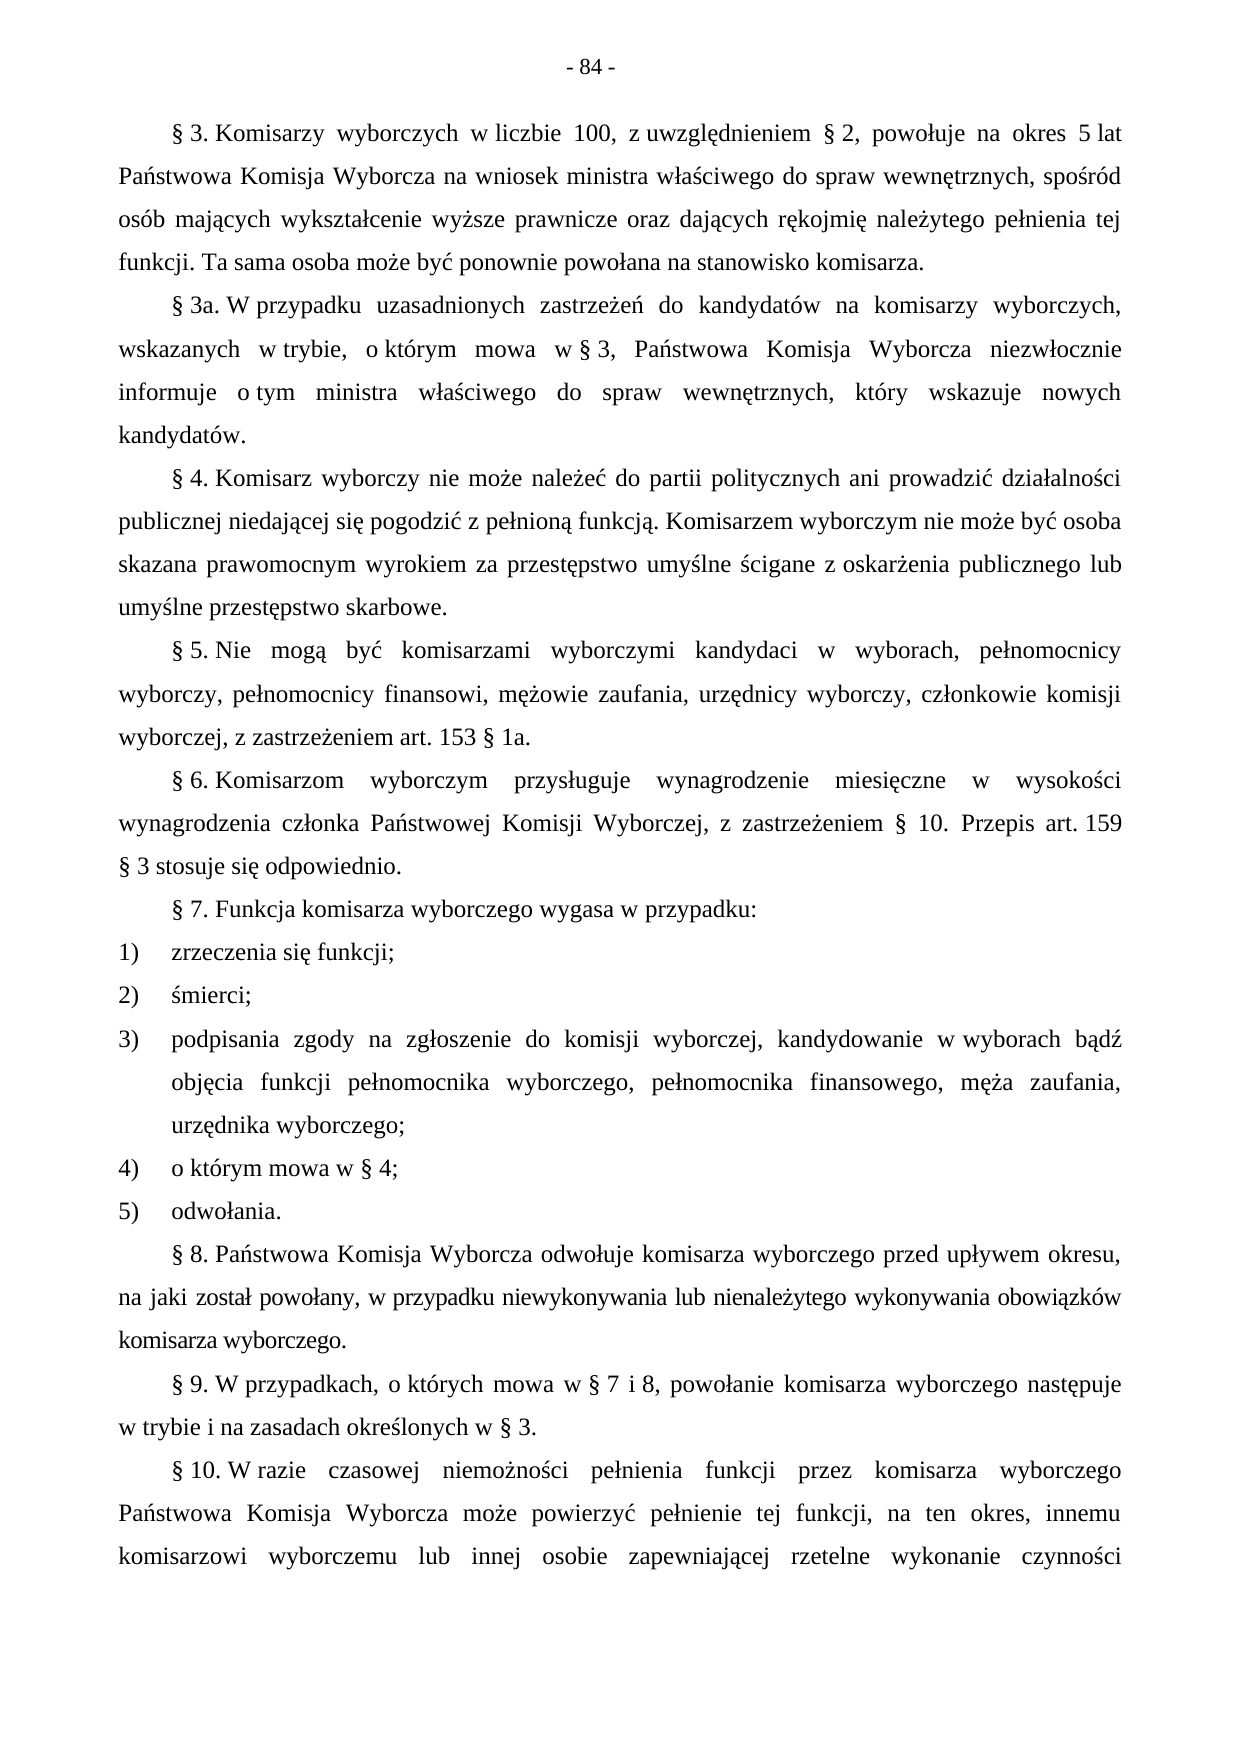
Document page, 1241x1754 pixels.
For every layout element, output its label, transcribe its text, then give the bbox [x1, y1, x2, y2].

text 3) podpisania zgody na zgłoszenie do komisji wyborczej, kandydowanie w wyborach bądź objęcia funkcji pełnomocnika wyborczego, pełnomocnika finansowego, męża zaufania, urzędnika wyborczego; [118, 1024, 1122, 1139]
text § 8. Państwowa Komisja Wyborcza odwołuje komisarza wyborczego przed upływem okresu, na jaki został powołany, w przypadku niewykonywania lub nienależytego wykonywania obowiązków komisarza wyborczego. [118, 1239, 1122, 1354]
text § 9. W przypadkach, o których mowa w § 7 i 8, powołanie komisarza wyborczego następuje w trybie i na zasadach określonych w § 3. [118, 1369, 1122, 1441]
text 2) śmierci; [118, 981, 1122, 1009]
text 5) odwołania. [118, 1196, 1122, 1225]
text § 7. Funkcja komisarza wyborczego wygasa w przypadku: [118, 894, 1122, 923]
text 4) o którym mowa w § 4; [118, 1153, 1122, 1182]
text § 3a. W przypadku uzasadnionych zastrzeżeń do kandydatów na komisarzy wyborczych, wskazanych w trybie, o którym mowa w § 3, Państwowa Komisja Wyborcza niezwłocznie informuje o tym ministra właściwego do spraw wewnętrznych, który wskazuje nowych kandydatów. [118, 291, 1122, 449]
text 1) zrzeczenia się funkcji; [118, 937, 1122, 966]
text § 3. Komisarzy wyborczych w liczbie 100, z uwzględnieniem § 2, powołuje na okres 5 lat Państwowa Komisja Wyborcza na wniosek ministra właściwego do spraw wewnętrznych, spośród osób mających wykształcenie wyższe prawnicze oraz dających rękojmię należytego pełnienia tej funkcji. Ta sama osoba może być ponownie powołana na stanowisko komisarza. [118, 118, 1122, 276]
text § 6. Komisarzom wyborczym przysługuje wynagrodzenie miesięczne w wysokości wynagrodzenia członka Państwowej Komisji Wyborczej, z zastrzeżeniem § 10. Przepis art. 159 § 3 stosuje się odpowiednio. [118, 765, 1122, 880]
text § 4. Komisarz wyborczy nie może należeć do partii politycznych ani prowadzić działalności publicznej niedającej się pogodzić z pełnioną funkcją. Komisarzem wyborczym nie może być osoba skazana prawomocnym wyrokiem za przestępstwo umyślne ścigane z oskarżenia publicznego lub umyślne przestępstwo skarbowe. [118, 463, 1122, 621]
text § 5. Nie mogą być komisarzami wyborczymi kandydaci w wyborach, pełnomocnicy wyborczy, pełnomocnicy finansowi, mężowie zaufania, urzędnicy wyborczy, członkowie komisji wyborczej, z zastrzeżeniem art. 153 § 1a. [118, 636, 1122, 751]
text § 10. W razie czasowej niemożności pełnienia funkcji przez komisarza wyborczego Państwowa Komisja Wyborcza może powierzyć pełnienie tej funkcji, na ten okres, innemu komisarzowi wyborczemu lub innej osobie zapewniającej rzetelne wykonanie czynności [118, 1455, 1122, 1570]
